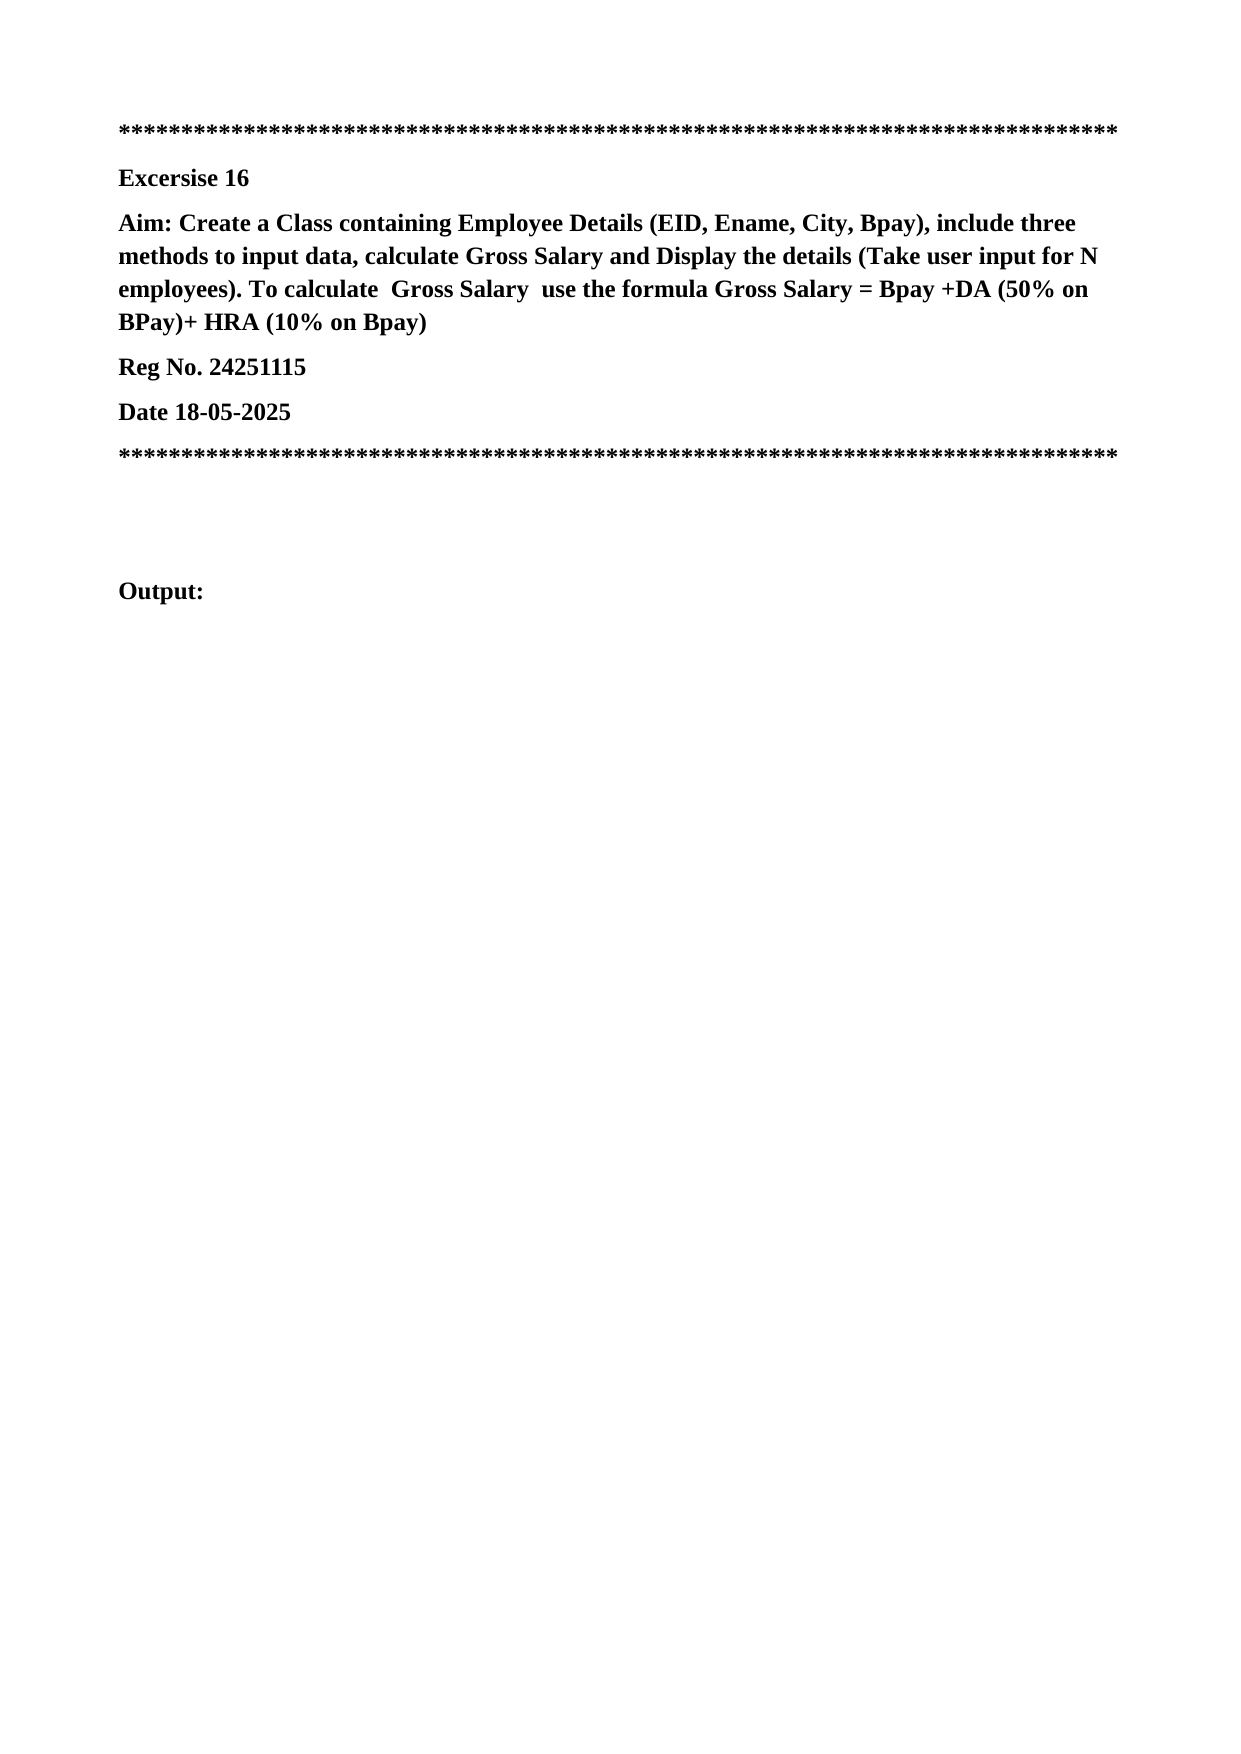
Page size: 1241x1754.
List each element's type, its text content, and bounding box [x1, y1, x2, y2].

text Date 18-05-2025 [118, 397, 1122, 426]
text Output: [118, 576, 1122, 605]
text ******************************************************************************** [118, 442, 1122, 470]
text ******************************************************************************** [118, 118, 1122, 147]
text Reg No. 24251115 [118, 352, 1122, 381]
text Excersise 16 [118, 163, 1122, 192]
text Aim: Create a Class containing Employee Details (EID, Ename, City, Bpay), include three methods to input data, calculate Gross Salary and Display the details (Take user input for N employees). To calculate Gross Salary use the formula Gross Salary = Bpay +DA (50% on BPay)+ HRA (10% on Bpay) [118, 208, 1122, 336]
